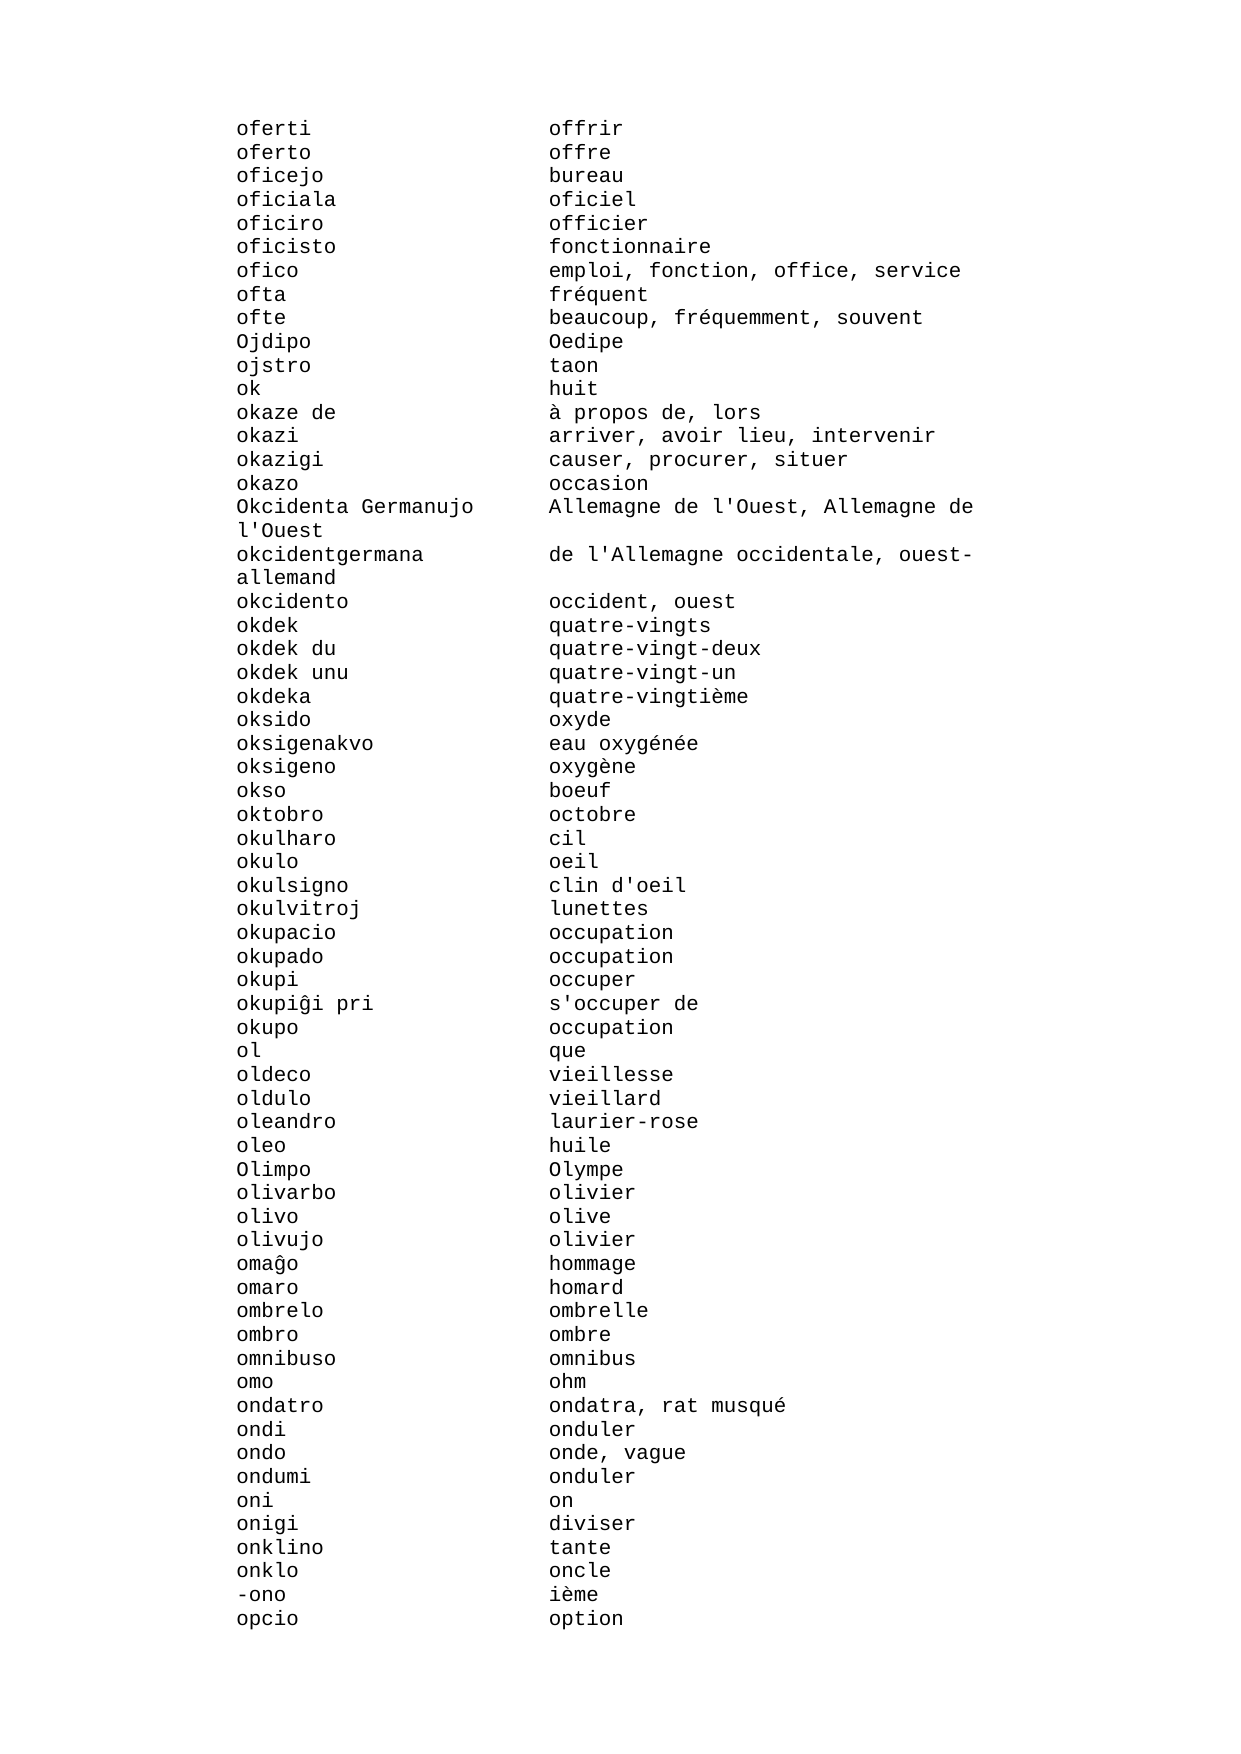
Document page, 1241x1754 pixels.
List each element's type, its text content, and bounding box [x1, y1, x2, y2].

text ondo onde, vague [236, 1442, 1004, 1466]
text okazigi causer, procurer, situer [236, 449, 1004, 473]
text okdeka quatre-vingtième [236, 686, 1004, 709]
text ofta fréquent [236, 284, 1004, 307]
text okso boeuf [236, 780, 1004, 804]
text Okcidenta Germanujo Allemagne de l'Ouest, Allemagne de l'Ouest [236, 496, 1004, 544]
text oksido oxyde [236, 709, 1004, 733]
text oldeco vieillesse [236, 1064, 1004, 1088]
text okupo occupation [236, 1017, 1004, 1040]
text ofte beaucoup, fréquemment, souvent [236, 307, 1004, 331]
text Olimpo Olympe [236, 1158, 1004, 1182]
text oksigenakvo eau oxygénée [236, 733, 1004, 757]
text oficisto fonctionnaire [236, 236, 1004, 260]
text okupado occupation [236, 946, 1004, 969]
text ondumi onduler [236, 1466, 1004, 1489]
text oleandro laurier-rose [236, 1111, 1004, 1135]
text okaze de à propos de, lors [236, 402, 1004, 426]
text okulvitroj lunettes [236, 898, 1004, 922]
text oni on [236, 1489, 1004, 1513]
text opcio option [236, 1608, 1004, 1631]
text ombrelo ombrelle [236, 1300, 1004, 1324]
text olivarbo olivier [236, 1182, 1004, 1206]
text onigi diviser [236, 1513, 1004, 1537]
text ondi onduler [236, 1419, 1004, 1442]
text okupiĝi pri s'occuper de [236, 993, 1004, 1017]
text -ono ième [236, 1584, 1004, 1608]
text oferto offre [236, 142, 1004, 165]
text okupi occuper [236, 969, 1004, 993]
text ok huit [236, 378, 1004, 402]
text oldulo vieillard [236, 1088, 1004, 1111]
text okcidentgermana de l'Allemagne occidentale, ouest-allemand [236, 544, 1004, 591]
text okulo oeil [236, 851, 1004, 875]
text okulsigno clin d'oeil [236, 875, 1004, 898]
text oficejo bureau [236, 165, 1004, 189]
text onklo oncle [236, 1561, 1004, 1584]
text olivo olive [236, 1206, 1004, 1229]
text ondatro ondatra, rat musqué [236, 1395, 1004, 1419]
text okdek unu quatre-vingt-un [236, 662, 1004, 686]
text onklino tante [236, 1537, 1004, 1561]
text omo ohm [236, 1371, 1004, 1395]
text okupacio occupation [236, 922, 1004, 946]
text oksigeno oxygène [236, 757, 1004, 780]
text okcidento occident, ouest [236, 591, 1004, 615]
text okazo occasion [236, 473, 1004, 496]
text ofico emploi, fonction, office, service [236, 260, 1004, 284]
text ombro ombre [236, 1324, 1004, 1348]
text ol que [236, 1040, 1004, 1064]
text okulharo cil [236, 827, 1004, 851]
text Ojdipo Oedipe [236, 331, 1004, 354]
text omnibuso omnibus [236, 1348, 1004, 1371]
text omaro homard [236, 1277, 1004, 1300]
text olivujo olivier [236, 1229, 1004, 1253]
text okdek quatre-vingts [236, 615, 1004, 638]
text okazi arriver, avoir lieu, intervenir [236, 426, 1004, 449]
text omaĝo hommage [236, 1253, 1004, 1277]
text oktobro octobre [236, 804, 1004, 827]
text oleo huile [236, 1135, 1004, 1158]
text oficiro officier [236, 213, 1004, 236]
text okdek du quatre-vingt-deux [236, 638, 1004, 662]
text ojstro taon [236, 354, 1004, 378]
text oficiala oficiel [236, 189, 1004, 213]
text oferti offrir [236, 118, 1004, 142]
